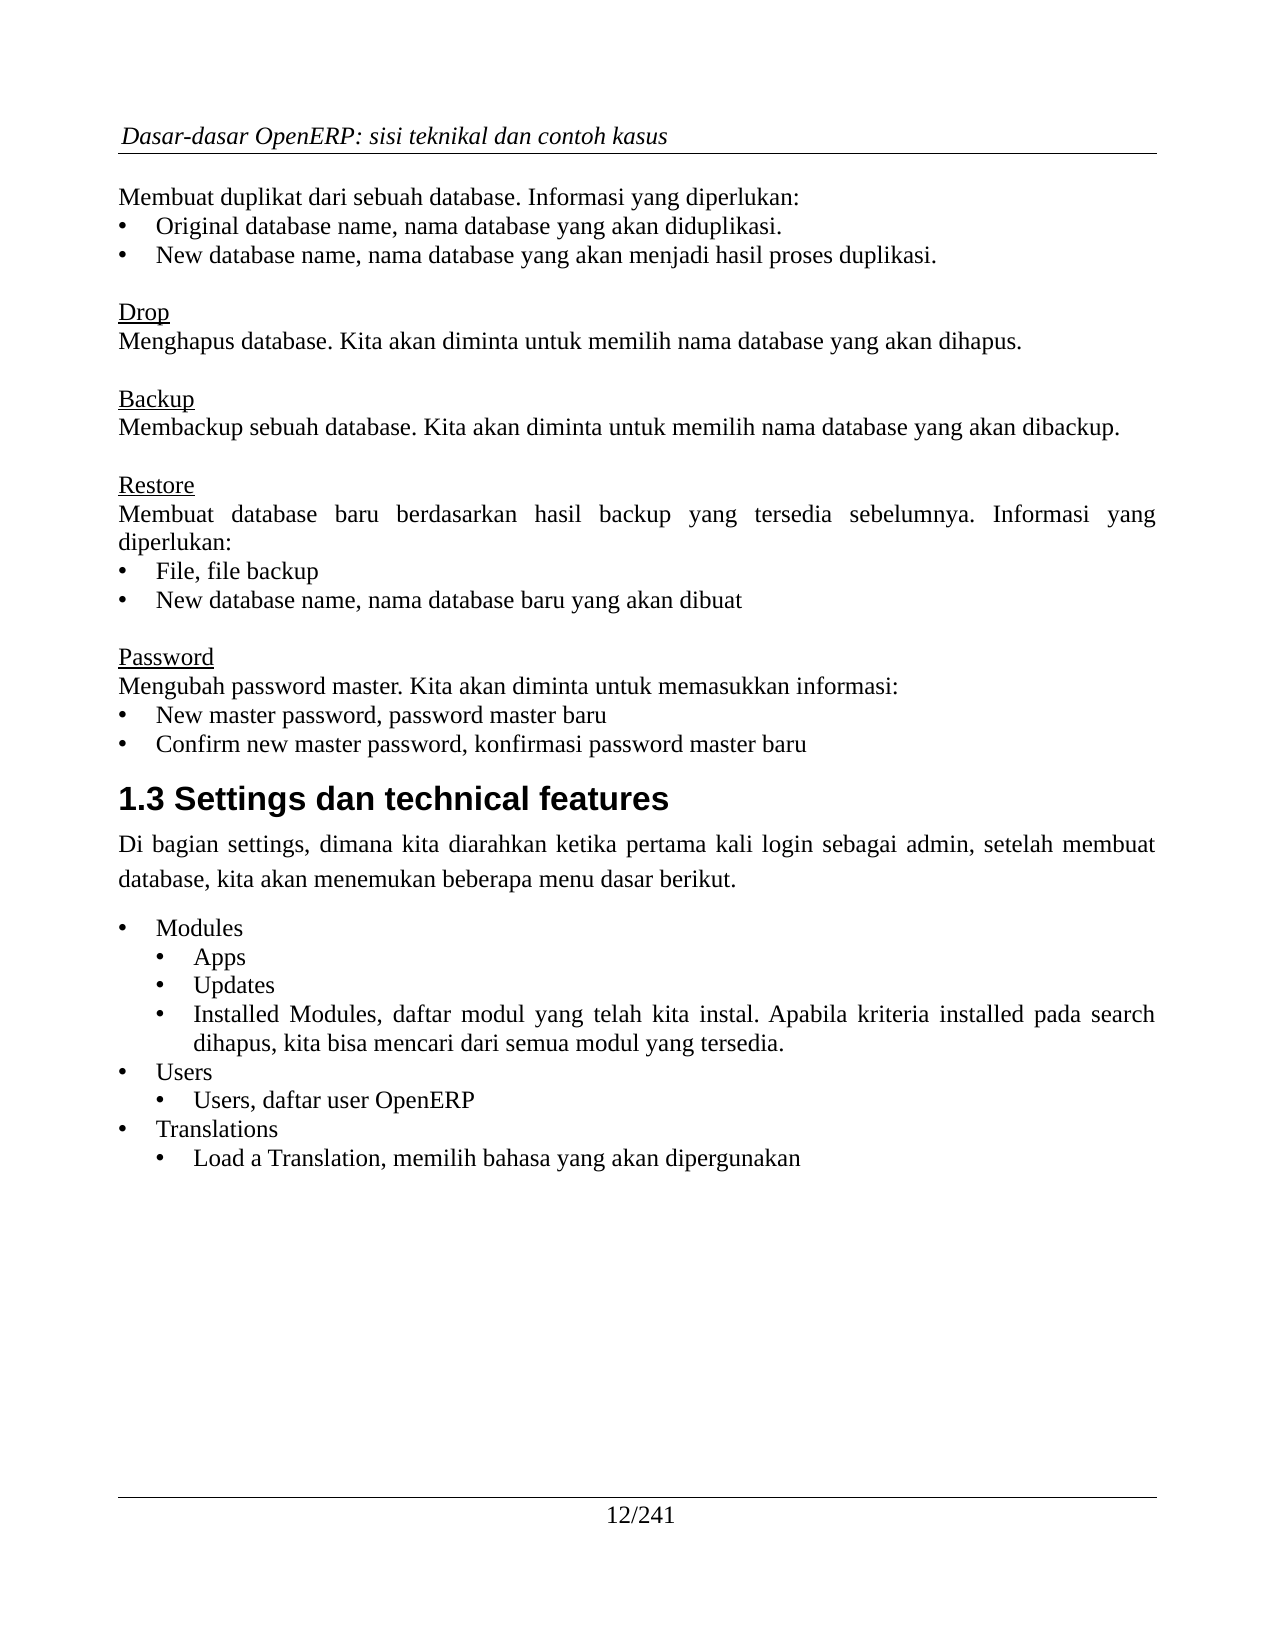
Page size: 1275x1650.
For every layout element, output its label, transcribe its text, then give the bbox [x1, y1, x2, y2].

list File, file backup [118, 556, 1157, 585]
list Installed Modules, daftar modul yang telah kita instal. Apabila kriteria installed pada search dihapus, kita bisa mencari dari semua modul yang tersedia. [156, 999, 1157, 1057]
list Translations [118, 1114, 1157, 1143]
list New database name, nama database baru yang akan dibuat [118, 585, 1157, 614]
text Drop [118, 297, 1157, 326]
text Restore [118, 470, 1157, 499]
list Updates [156, 971, 1157, 999]
text Membackup sebuah database. Kita akan diminta untuk memilih nama database yang akan dibackup. [118, 412, 1157, 441]
text Membuat database baru berdasarkan hasil backup yang tersedia sebelumnya. Informasi yang diperlukan: [118, 499, 1157, 556]
text Mengubah password master. Kita akan diminta untuk memasukkan informasi: [118, 671, 1157, 700]
text Menghapus database. Kita akan diminta untuk memilih nama database yang akan dihapus. [118, 326, 1157, 355]
text Di bagian settings, dimana kita diarahkan ketika pertama kali login sebagai admin, setelah membuat database, kita akan menemukan beberapa menu dasar berikut. [118, 829, 1157, 893]
text Backup [118, 384, 1157, 412]
subtitle 1.3 Settings dan technical features [118, 778, 1157, 817]
text Password [118, 642, 1157, 671]
list Apps [156, 942, 1157, 971]
list Modules [118, 913, 1157, 942]
list Users [118, 1057, 1157, 1086]
list Users, daftar user OpenERP [156, 1086, 1157, 1114]
list Original database name, nama database yang akan diduplikasi. [118, 211, 1157, 240]
list Load a Translation, memilih bahasa yang akan dipergunakan [156, 1143, 1157, 1172]
list New master password, password master baru [118, 700, 1157, 729]
list Confirm new master password, konfirmasi password master baru [118, 729, 1157, 757]
text Membuat duplikat dari sebuah database. Informasi yang diperlukan: [118, 182, 1157, 211]
list New database name, nama database yang akan menjadi hasil proses duplikasi. [118, 240, 1157, 269]
